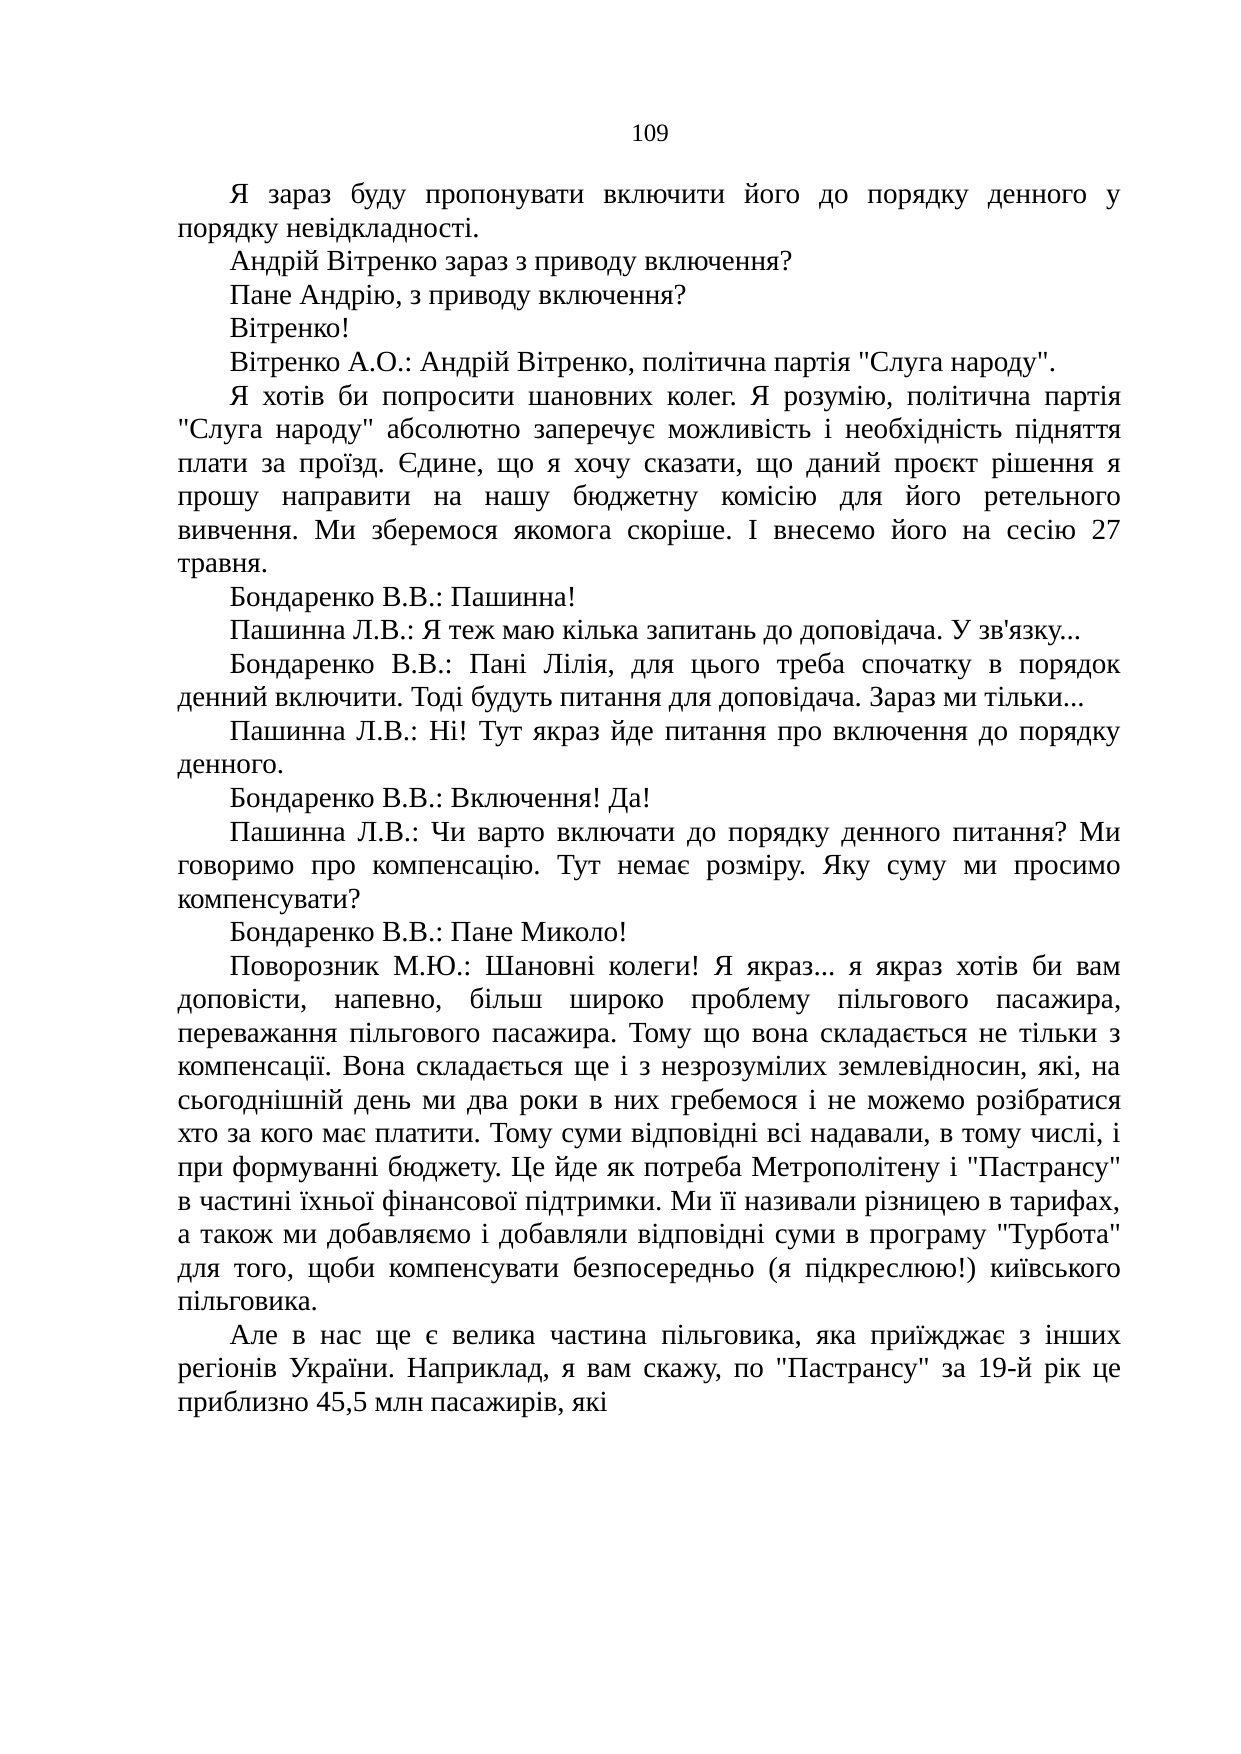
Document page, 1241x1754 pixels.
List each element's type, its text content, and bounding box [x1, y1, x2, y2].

text Пашинна Л.В.: Я теж маю кілька запитань до доповідача. У зв'язку... [177, 612, 1122, 646]
text Я хотів би попросити шановних колег. Я розумію, політична партія "Слуга народу" абсолютно заперечує можливість і необхідність підняття плати за проїзд. Єдине, що я хочу сказати, що даний проєкт рішення я прошу направити на нашу бюджетну комісію для його ретельного вивчення. Ми зберемося якомога скоріше. І внесемо його на сесію 27 травня. [177, 378, 1122, 579]
text Поворозник М.Ю.: Шановні колеги! Я якраз... я якраз хотів би вам доповісти, напевно, більш широко проблему пільгового пасажира, переважання пільгового пасажира. Тому що вона складається не тільки з компенсації. Вона складається ще і з незрозумілих землевідносин, які, на сьогоднішній день ми два роки в них гребемося і не можемо розібратися хто за кого має платити. Тому суми відповідні всі надавали, в тому числі, і при формуванні бюджету. Це йде як потреба Метрополітену і "Пастрансу" в частині їхньої фінансової підтримки. Ми її називали різницею в тарифах, а також ми добавляємо і добавляли відповідні суми в програму "Турбота" для того, щоби компенсувати безпосередньо (я підкреслюю!) київського пільговика. [177, 948, 1122, 1317]
text Бондаренко В.В.: Пане Миколо! [177, 914, 1122, 948]
text Вітренко! [177, 311, 1122, 344]
text Бондаренко В.В.: Пані Лілія, для цього треба спочатку в порядок денний включити. Тоді будуть питання для доповідача. Зараз ми тільки... [177, 646, 1122, 713]
text Бондаренко В.В.: Включення! Да! [177, 780, 1122, 814]
text Але в нас ще є велика частина пільговика, яка приїжджає з інших регіонів України. Наприклад, я вам скажу, по "Пастрансу" за 19-й рік це приблизно 45,5 млн пасажирів, які [177, 1317, 1122, 1417]
text Пане Андрію, з приводу включення? [177, 277, 1122, 311]
text Пашинна Л.В.: Ні! Тут якраз йде питання про включення до порядку денного. [177, 713, 1122, 780]
text Вітренко А.О.: Андрій Вітренко, політична партія "Слуга народу". [177, 344, 1122, 378]
text Пашинна Л.В.: Чи варто включати до порядку денного питання? Ми говоримо про компенсацію. Тут немає розміру. Яку суму ми просимо компенсувати? [177, 814, 1122, 914]
text Я зараз буду пропонувати включити його до порядку денного у порядку невідкладності. [177, 176, 1122, 243]
text Бондаренко В.В.: Пашинна! [177, 579, 1122, 612]
text Андрій Вітренко зараз з приводу включення? [177, 243, 1122, 277]
